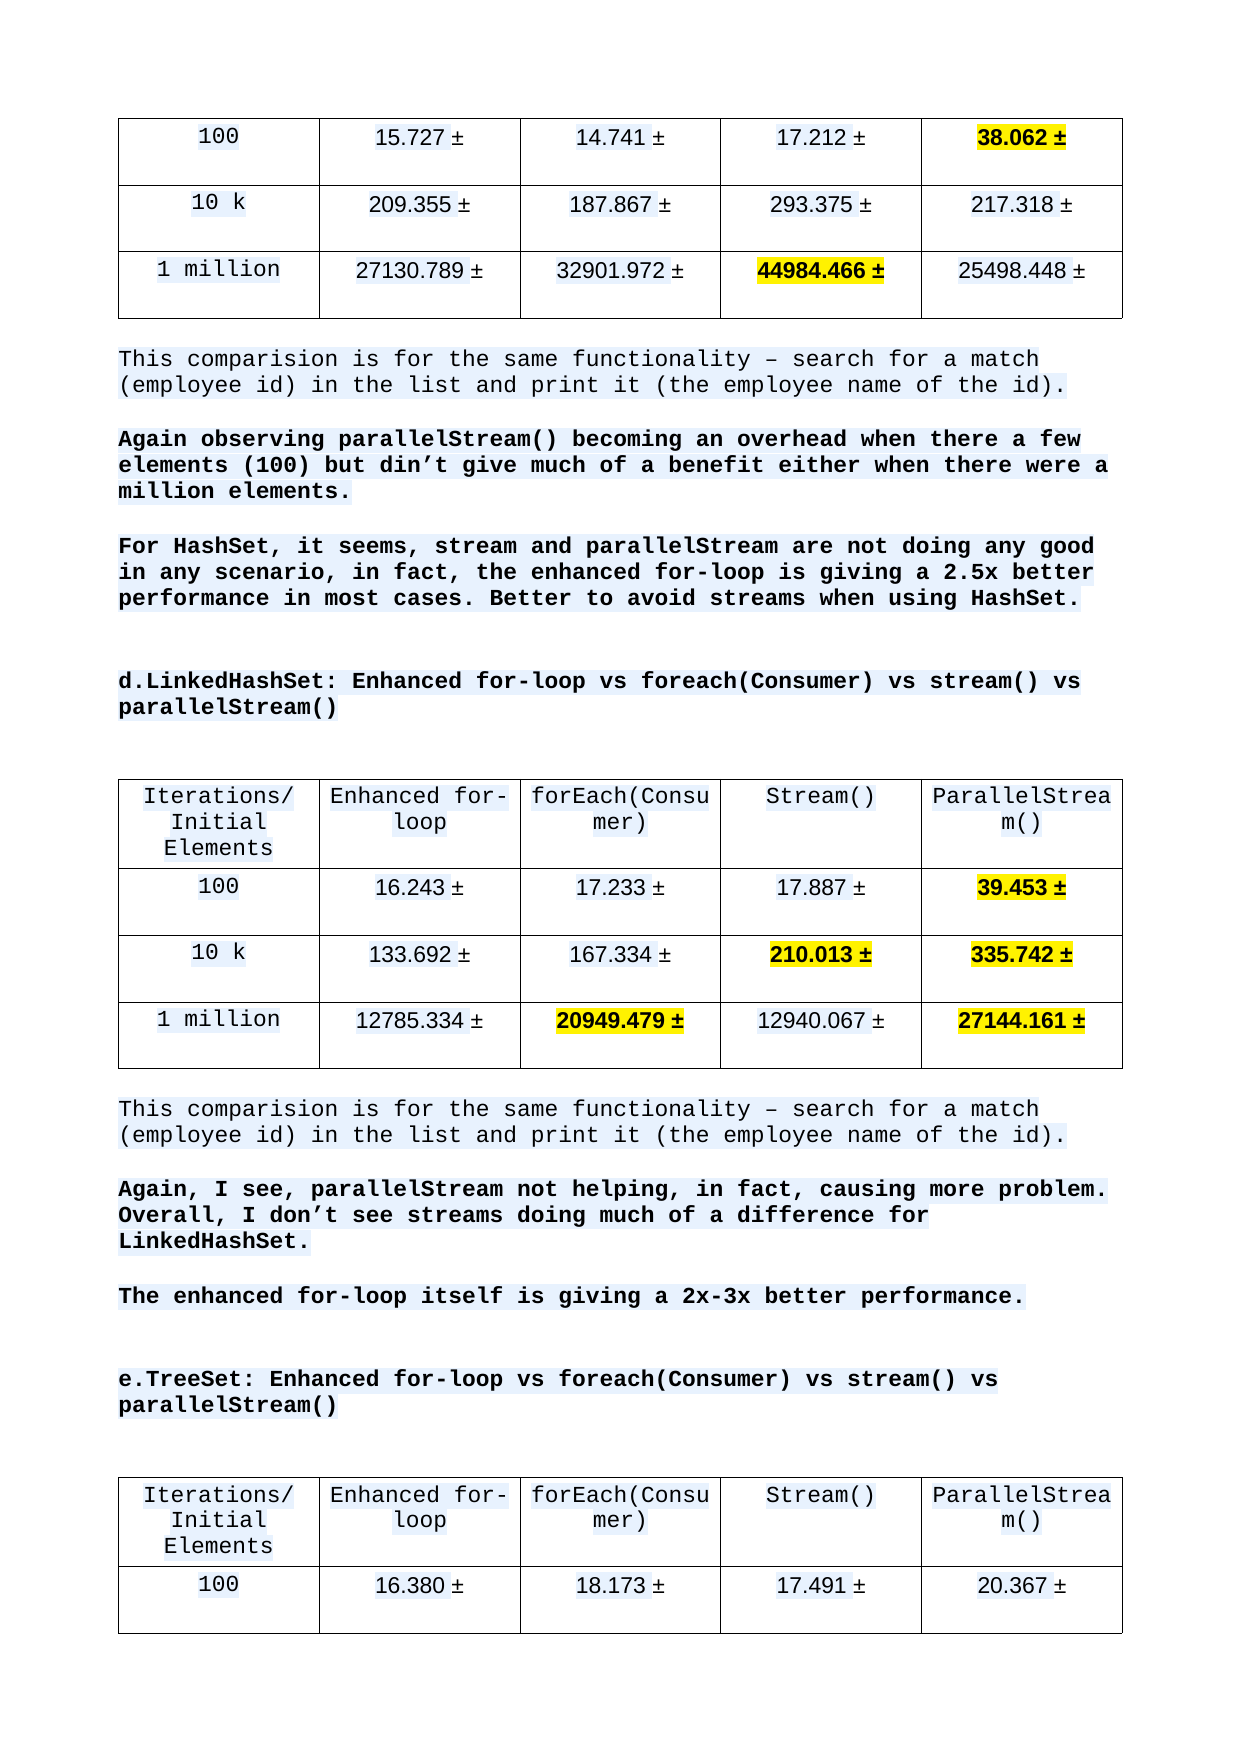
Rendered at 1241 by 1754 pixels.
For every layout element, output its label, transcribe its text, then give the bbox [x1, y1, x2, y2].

table_cell 335.742 ± [922, 936, 1122, 1002]
table_header Stream() [721, 780, 921, 868]
table_cell 38.062 ± [922, 119, 1122, 185]
table_header Enhanced for-loop [320, 780, 520, 868]
table_cell 187.867 ± [521, 186, 720, 251]
table_header forEach(Consumer) [521, 780, 720, 868]
table_cell 1 million [119, 1003, 319, 1068]
table_header Iterations/Initial Elements [119, 780, 319, 868]
table_cell 44984.466 ± [721, 252, 921, 318]
table_header Iterations/Initial Elements [119, 1478, 319, 1566]
table_cell 27130.789 ± [320, 252, 520, 318]
table_header forEach(Consumer) [521, 1478, 720, 1566]
table_cell 1 million [119, 252, 319, 318]
table_cell 15.727 ± [320, 119, 520, 185]
table_header Stream() [721, 1478, 921, 1566]
table_cell 210.013 ± [721, 936, 921, 1002]
table_cell 17.491 ± [721, 1567, 921, 1633]
table_cell 12940.067 ± [721, 1003, 921, 1068]
table_cell 10 k [119, 936, 319, 1002]
table_cell 18.173 ± [521, 1567, 720, 1633]
table_header ParallelStream() [922, 1478, 1122, 1566]
table_cell 133.692 ± [320, 936, 520, 1002]
table_cell 293.375 ± [721, 186, 921, 251]
table_cell 12785.334 ± [320, 1003, 520, 1068]
table_cell 10 k [119, 186, 319, 251]
table_cell 27144.161 ± [922, 1003, 1122, 1068]
text Again observing parallelStream() becoming an overhead when there a few elements (100) but din’t give much of a benefit either when there were a million elements. [118, 428, 1122, 505]
table_cell 209.355 ± [320, 186, 520, 251]
text Again, I see, parallelStream not helping, in fact, causing more problem. [118, 1178, 1122, 1204]
text d.LinkedHashSet: Enhanced for-loop vs foreach(Consumer) vs stream() vs parallelStream() [118, 669, 1122, 721]
text The enhanced for-loop itself is giving a 2x-3x better performance. [118, 1284, 1122, 1310]
table_cell 100 [119, 1567, 319, 1633]
text e.TreeSet: Enhanced for-loop vs foreach(Consumer) vs stream() vs parallelStream() [118, 1368, 1122, 1419]
table_cell 25498.448 ± [922, 252, 1122, 318]
table_cell 16.380 ± [320, 1567, 520, 1633]
text For HashSet, it seems, stream and parallelStream are not doing any good in any scenario, in fact, the enhanced for-loop is giving a 2.5x better performance in most cases. Better to avoid streams when using HashSet. [118, 534, 1122, 612]
text This comparision is for the same functionality – search for a match (employee id) in the list and print it (the employee name of the id). [118, 347, 1122, 399]
table_cell 217.318 ± [922, 186, 1122, 251]
table_cell 17.212 ± [721, 119, 921, 185]
table_cell 17.887 ± [721, 869, 921, 935]
table_cell 32901.972 ± [521, 252, 720, 318]
table_header ParallelStream() [922, 780, 1122, 868]
table_cell 100 [119, 119, 319, 185]
text Overall, I don’t see streams doing much of a difference for LinkedHashSet. [118, 1204, 1122, 1256]
table_header Enhanced for-loop [320, 1478, 520, 1566]
table_cell 20.367 ± [922, 1567, 1122, 1633]
table_cell 20949.479 ± [521, 1003, 720, 1068]
table_cell 167.334 ± [521, 936, 720, 1002]
table_cell 100 [119, 869, 319, 935]
table_cell 14.741 ± [521, 119, 720, 185]
table_cell 17.233 ± [521, 869, 720, 935]
table_cell 39.453 ± [922, 869, 1122, 935]
text This comparision is for the same functionality – search for a match (employee id) in the list and print it (the employee name of the id). [118, 1097, 1122, 1149]
table_cell 16.243 ± [320, 869, 520, 935]
